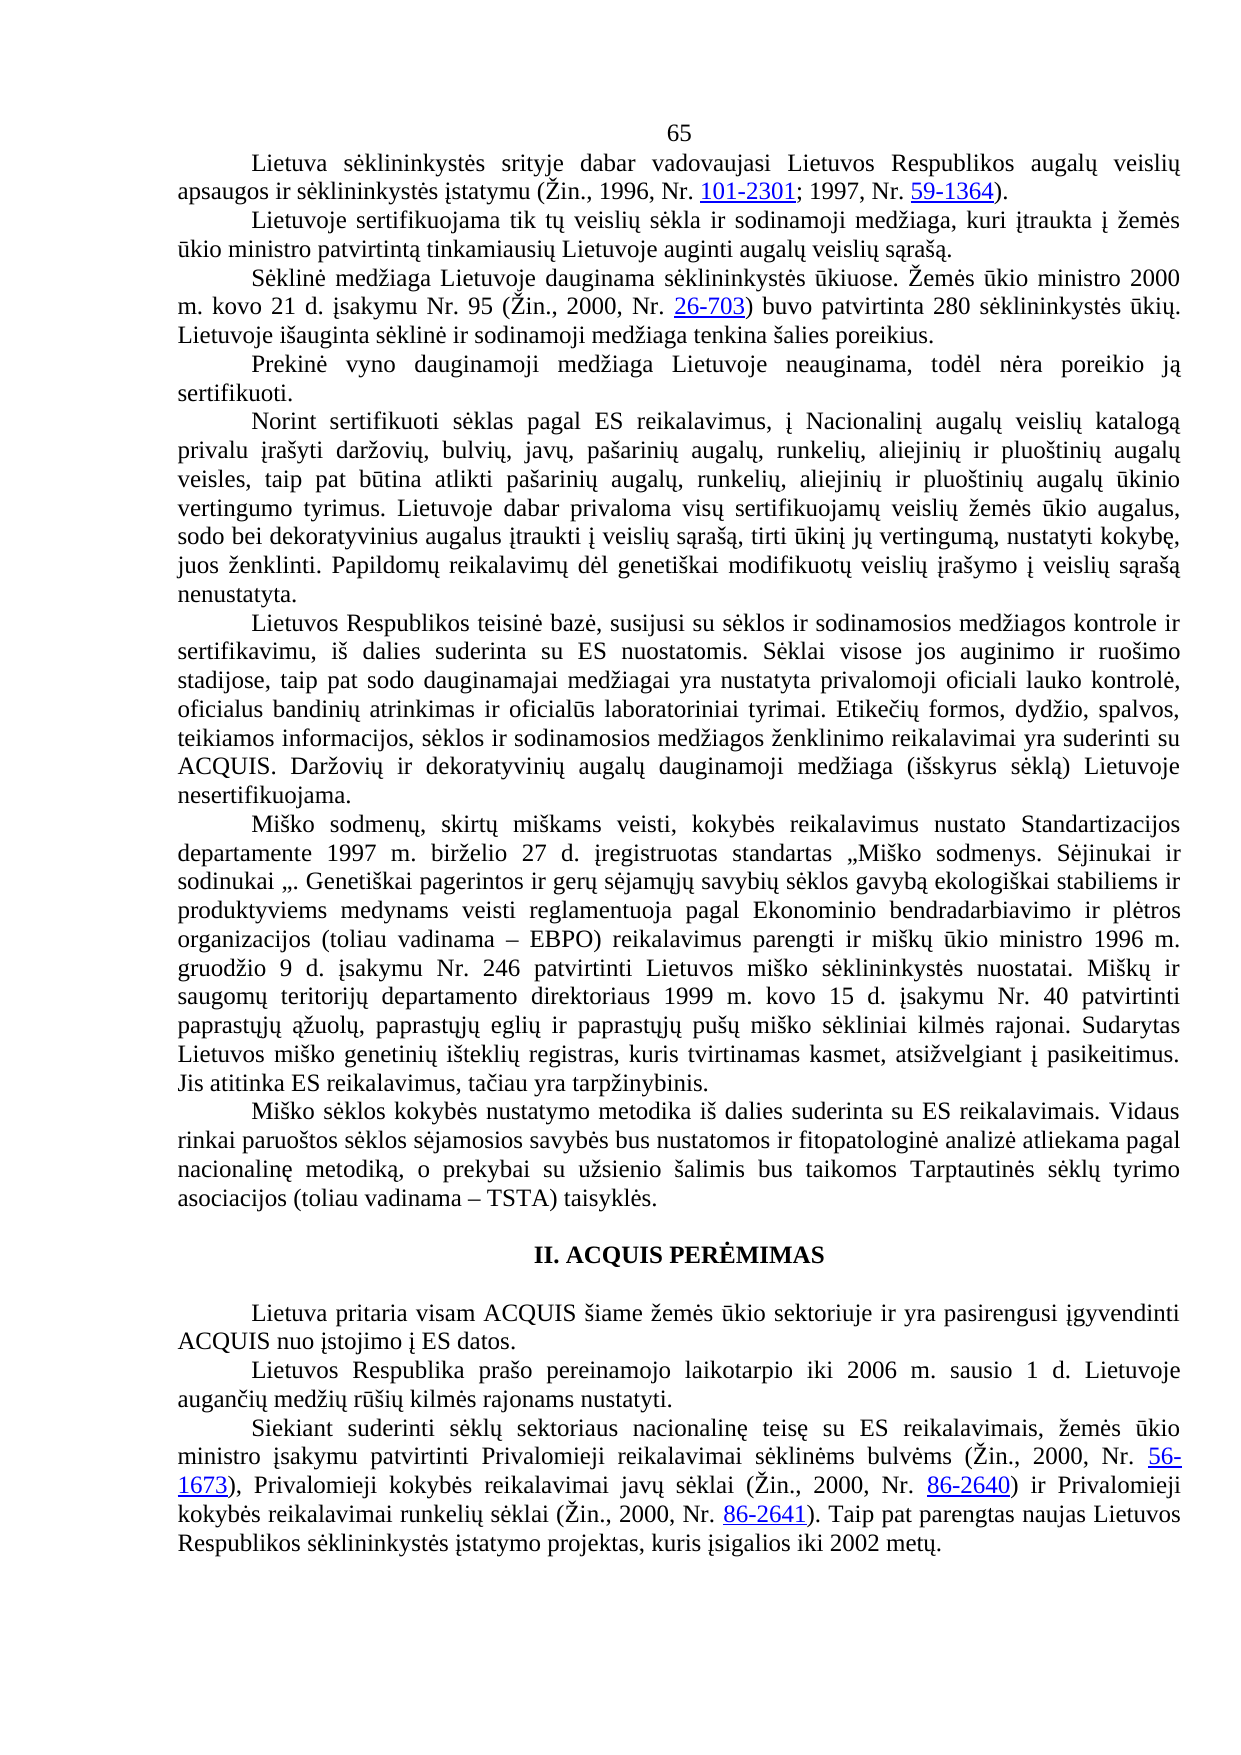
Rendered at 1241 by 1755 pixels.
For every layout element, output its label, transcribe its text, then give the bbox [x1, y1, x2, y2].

text Miško sėklos kokybės nustatymo metodika iš dalies suderinta su ES reikalavimais. Vidaus rinkai paruoštos sėklos sėjamosios savybės bus nustatomos ir fitopatologinė analizė atliekama pagal nacionalinę metodiką, o prekybai su užsienio šalimis bus taikomos Tarptautinės sėklų tyrimo asociacijos (toliau vadinama – TSTA) taisyklės. [177, 1096, 1181, 1211]
text Norint sertifikuoti sėklas pagal ES reikalavimus, į Nacionalinį augalų veislių katalogą privalu įrašyti daržovių, bulvių, javų, pašarinių augalų, runkelių, aliejinių ir pluoštinių augalų veisles, taip pat būtina atlikti pašarinių augalų, runkelių, aliejinių ir pluoštinių augalų ūkinio vertingumo tyrimus. Lietuvoje dabar privaloma visų sertifikuojamų veislių žemės ūkio augalus, sodo bei dekoratyvinius augalus įtraukti į veislių sąrašą, tirti ūkinį jų vertingumą, nustatyti kokybę, juos ženklinti. Papildomų reikalavimų dėl genetiškai modifikuotų veislių įrašymo į veislių sąrašą nenustatyta. [177, 406, 1181, 608]
text II. ACQUIS PERĖMIMAS [177, 1240, 1181, 1269]
text Lietuva pritaria visam ACQUIS šiame žemės ūkio sektoriuje ir yra pasirengusi įgyvendinti ACQUIS nuo įstojimo į ES datos. [177, 1298, 1181, 1355]
text Lietuvos Respublikos teisinė bazė, susijusi su sėklos ir sodinamosios medžiagos kontrole ir sertifikavimu, iš dalies suderinta su ES nuostatomis. Sėklai visose jos auginimo ir ruošimo stadijose, taip pat sodo dauginamajai medžiagai yra nustatyta privalomoji oficiali lauko kontrolė, oficialus bandinių atrinkimas ir oficialūs laboratoriniai tyrimai. Etikečių formos, dydžio, spalvos, teikiamos informacijos, sėklos ir sodinamosios medžiagos ženklinimo reikalavimai yra suderinti su ACQUIS. Daržovių ir dekoratyvinių augalų dauginamoji medžiaga (išskyrus sėklą) Lietuvoje nesertifikuojama. [177, 608, 1181, 809]
text Siekiant suderinti sėklų sektoriaus nacionalinę teisę su ES reikalavimais, žemės ūkio ministro įsakymu patvirtinti Privalomieji reikalavimai sėklinėms bulvėms (Žin., 2000, Nr. 56-1673), Privalomieji kokybės reikalavimai javų sėklai (Žin., 2000, Nr. 86-2640) ir Privalomieji kokybės reikalavimai runkelių sėklai (Žin., 2000, Nr. 86-2641). Taip pat parengtas naujas Lietuvos Respublikos sėklininkystės įstatymo projektas, kuris įsigalios iki 2002 metų. [177, 1413, 1181, 1556]
text Prekinė vyno dauginamoji medžiaga Lietuvoje neauginama, todėl nėra poreikio ją sertifikuoti. [177, 349, 1181, 406]
text Sėklinė medžiaga Lietuvoje dauginama sėklininkystės ūkiuose. Žemės ūkio ministro 2000 m. kovo 21 d. įsakymu Nr. 95 (Žin., 2000, Nr. 26-703) buvo patvirtinta 280 sėklininkystės ūkių. Lietuvoje išauginta sėklinė ir sodinamoji medžiaga tenkina šalies poreikius. [177, 263, 1181, 349]
text Lietuvoje sertifikuojama tik tų veislių sėkla ir sodinamoji medžiaga, kuri įtraukta į žemės ūkio ministro patvirtintą tinkamiausių Lietuvoje auginti augalų veislių sąrašą. [177, 205, 1181, 263]
text Lietuva sėklininkystės srityje dabar vadovaujasi Lietuvos Respublikos augalų veislių apsaugos ir sėklininkystės įstatymu (Žin., 1996, Nr. 101-2301; 1997, Nr. 59-1364). [177, 148, 1181, 205]
text Lietuvos Respublika prašo pereinamojo laikotarpio iki 2006 m. sausio 1 d. Lietuvoje augančių medžių rūšių kilmės rajonams nustatyti. [177, 1355, 1181, 1413]
text Miško sodmenų, skirtų miškams veisti, kokybės reikalavimus nustato Standartizacijos departamente 1997 m. birželio 27 d. įregistruotas standartas „Miško sodmenys. Sėjinukai ir sodinukai „. Genetiškai pagerintos ir gerų sėjamųjų savybių sėklos gavybą ekologiškai stabiliems ir produktyviems medynams veisti reglamentuoja pagal Ekonominio bendradarbiavimo ir plėtros organizacijos (toliau vadinama – EBPO) reikalavimus parengti ir miškų ūkio ministro 1996 m. gruodžio 9 d. įsakymu Nr. 246 patvirtinti Lietuvos miško sėklininkystės nuostatai. Miškų ir saugomų teritorijų departamento direktoriaus 1999 m. kovo 15 d. įsakymu Nr. 40 patvirtinti paprastųjų ąžuolų, paprastųjų eglių ir paprastųjų pušų miško sėkliniai kilmės rajonai. Sudarytas Lietuvos miško genetinių išteklių registras, kuris tvirtinamas kasmet, atsižvelgiant į pasikeitimus. Jis atitinka ES reikalavimus, tačiau yra tarpžinybinis. [177, 809, 1181, 1096]
